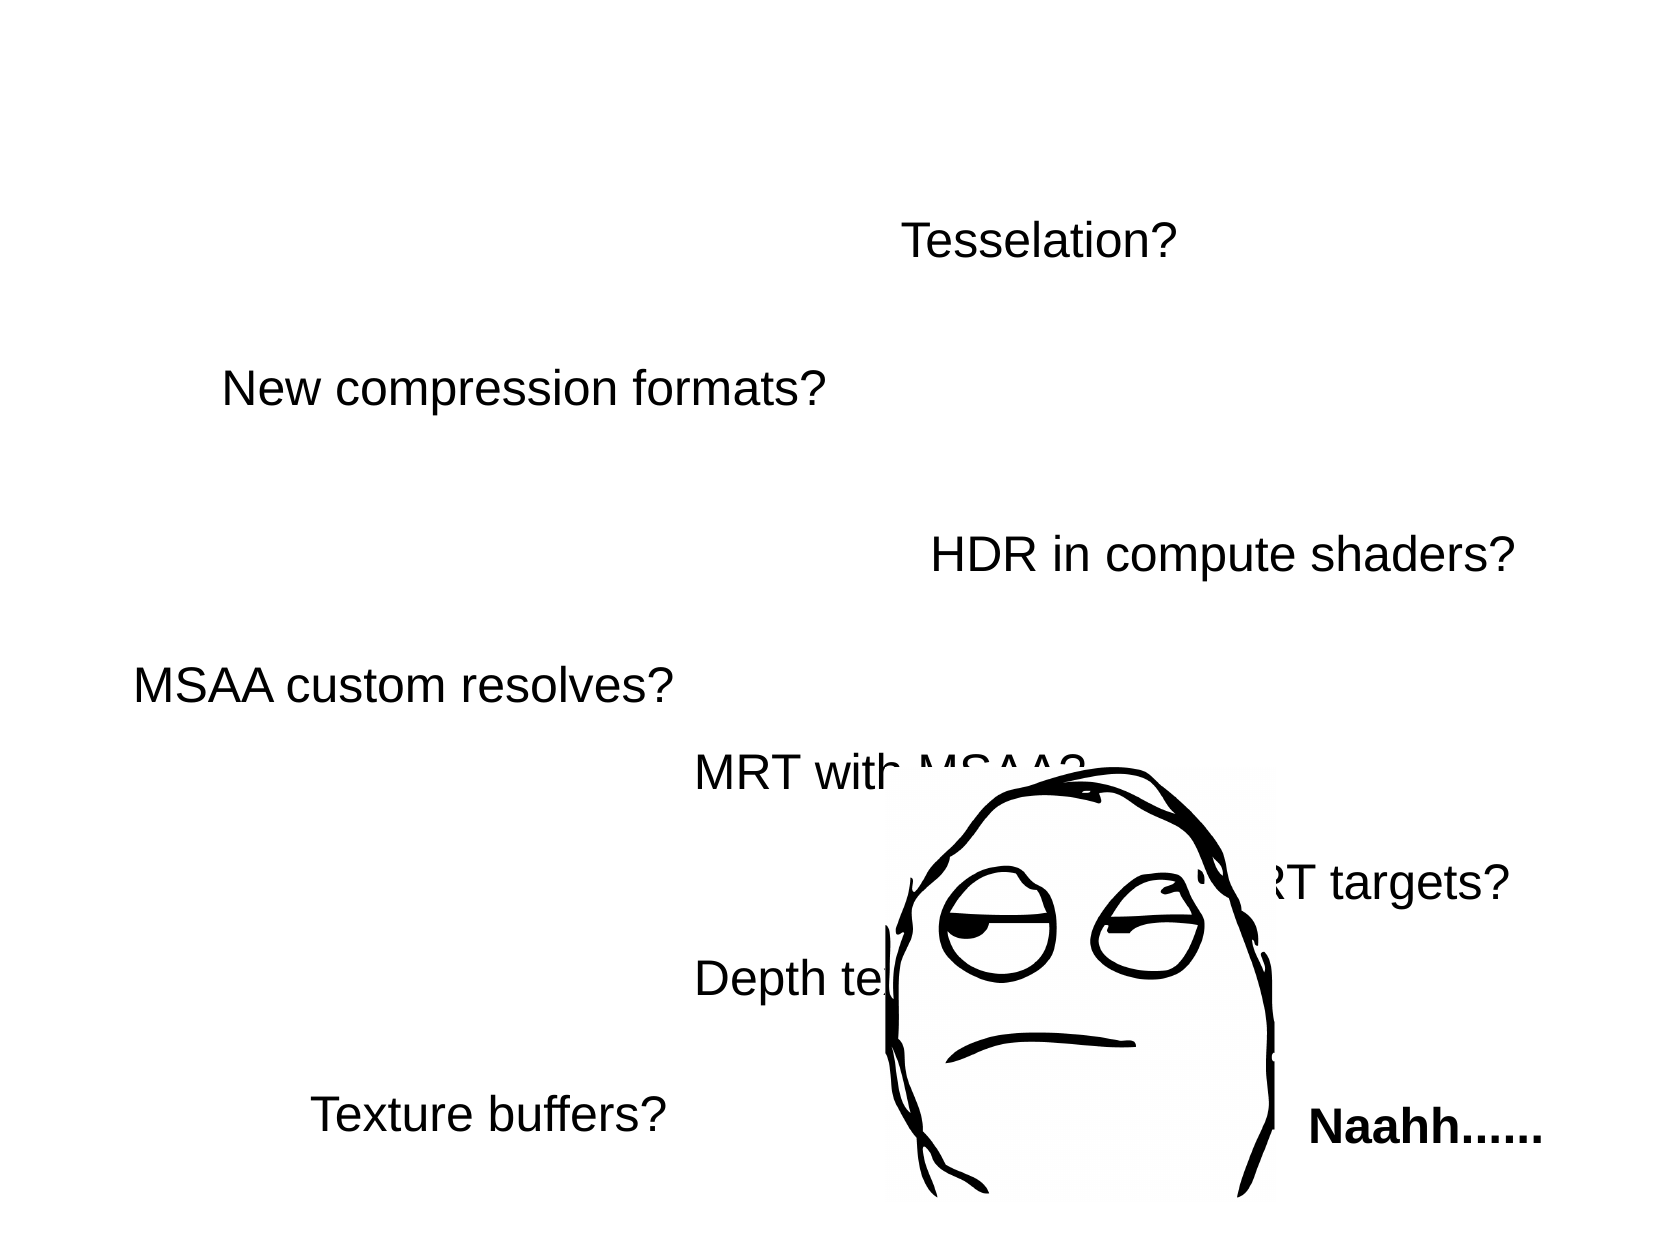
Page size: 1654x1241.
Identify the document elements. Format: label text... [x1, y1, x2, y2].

text_box New compression formats? [206, 324, 843, 396]
text_box MRT with MSAA? [679, 708, 1152, 780]
text_box MSAA custom resolves? [118, 622, 739, 693]
text_box More MRT targets? [1276, 818, 1536, 890]
text_box Texture buffers? [295, 1051, 768, 1123]
text_box Depth textures? [679, 915, 885, 986]
picture [885, 767, 1276, 1202]
text_box Naahh...... [1293, 1062, 1619, 1135]
text_box Tesselation? [885, 177, 1270, 248]
text_box HDR in compute shaders? [915, 490, 1532, 562]
